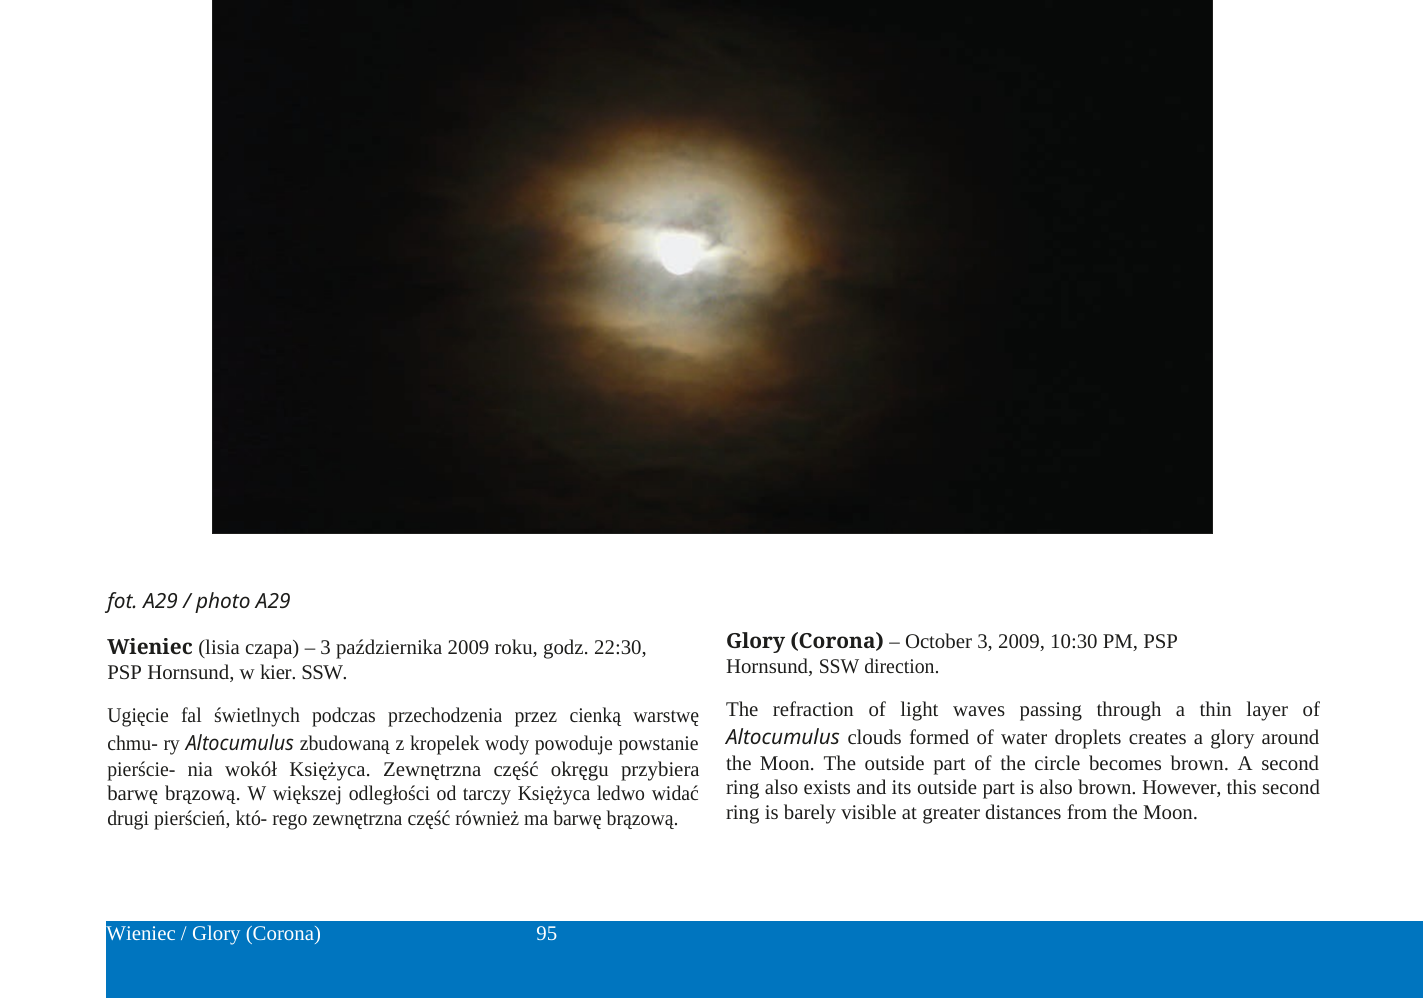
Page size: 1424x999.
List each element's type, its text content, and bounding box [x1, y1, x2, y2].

text fot. A29 / photo A29 [107, 586, 699, 614]
text Ugięcie fal świetlnych podczas przechodzenia przez cienką warstwę chmu- ry Altocumulus zbudowaną z kropelek wody powoduje powstanie pierście- nia wokół Księżyca. Zewnętrzna część okręgu przybiera barwę brązową. W większej odległości od tarczy Księżyca ledwo widać drugi pierścień, któ- rego zewnętrzna część również ma barwę brązową. [107, 703, 699, 829]
text The refraction of light waves passing through a thin layer of Altocumulus clouds formed of water droplets creates a glory around the Moon. The outside part of the circle becomes brown. A second ring also exists and its outside part is also brown. However, this second ring is barely visible at greater distances from the Moon. [726, 697, 1320, 824]
text Wieniec (lisia czapa) – 3 października 2009 roku, godz. 22:30, PSP Hornsund, w kier. SSW. [107, 632, 652, 684]
text Glory (Corona) – October 3, 2009, 10:30 PM, PSP Hornsund, SSW direction. [726, 626, 1247, 678]
